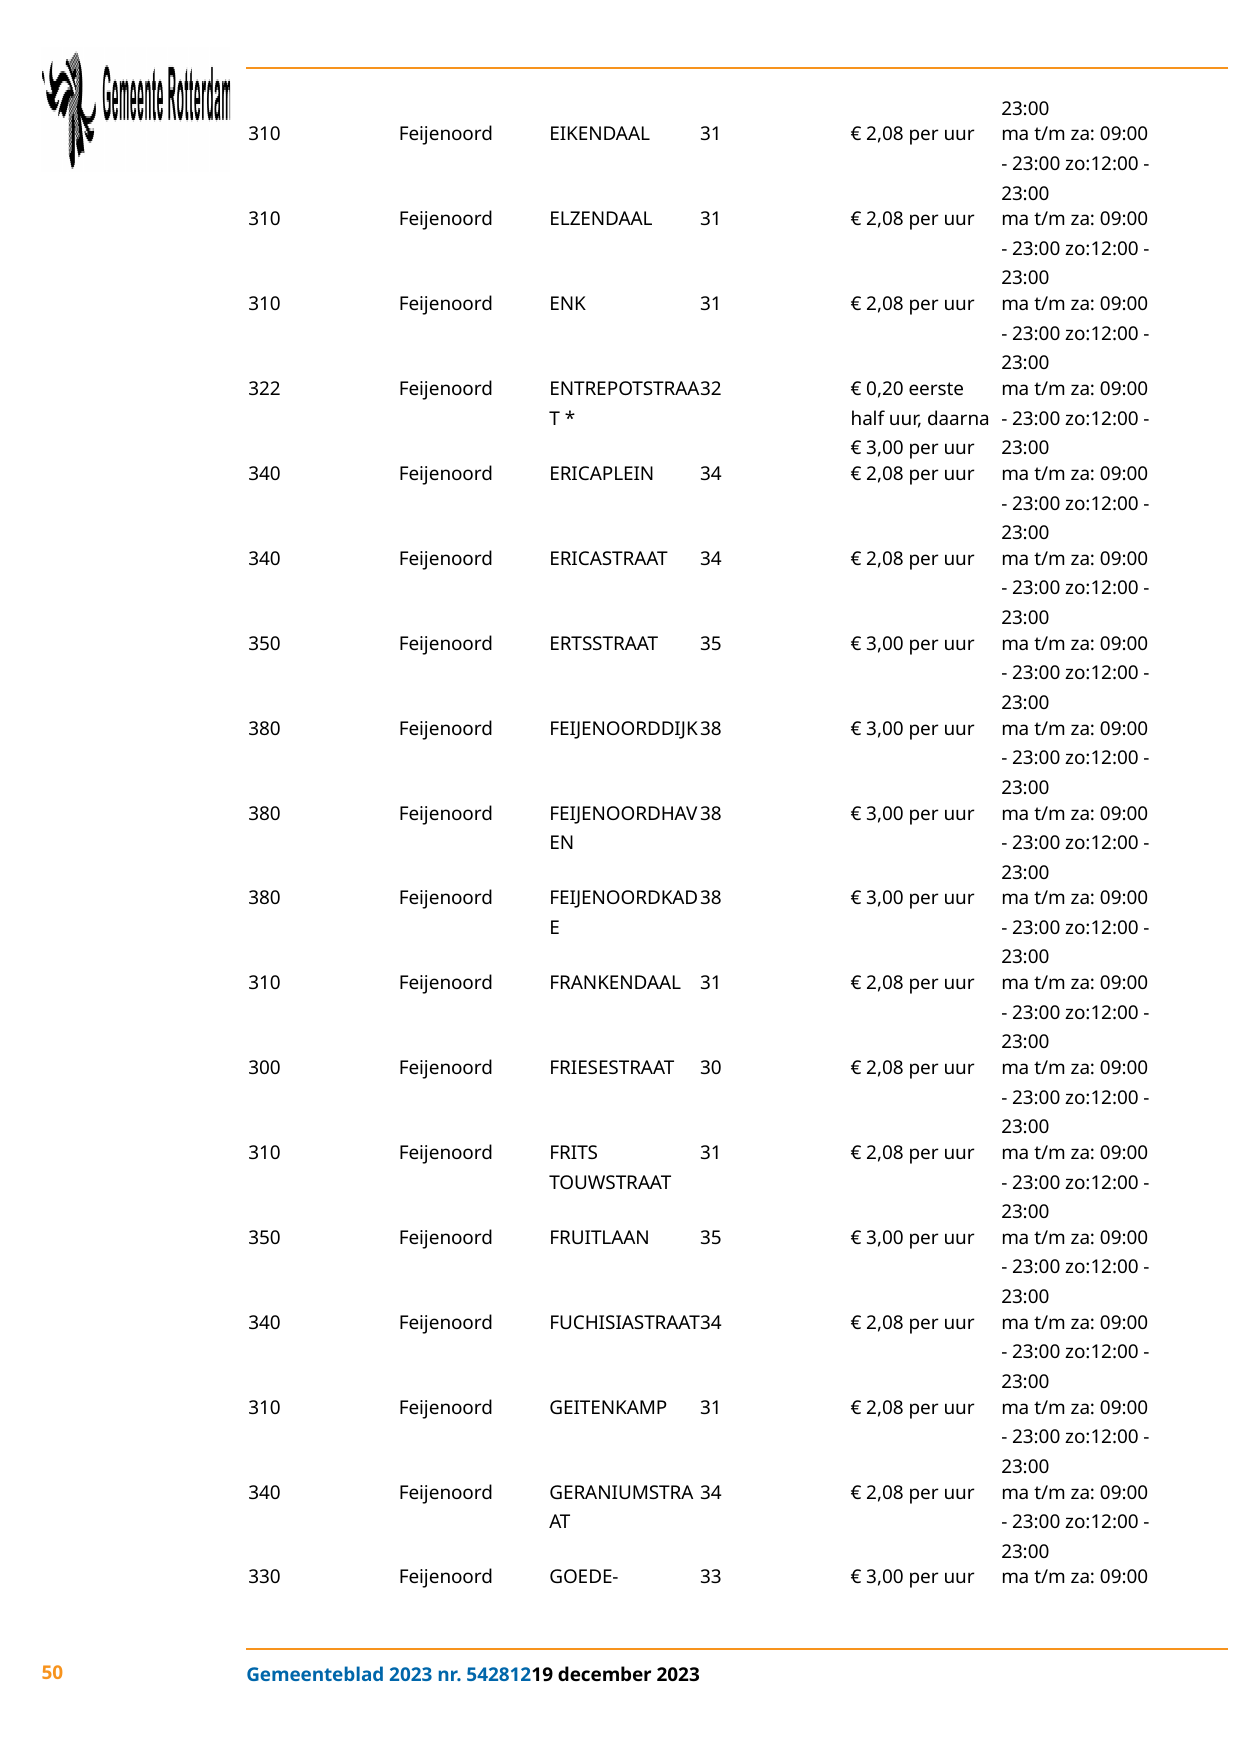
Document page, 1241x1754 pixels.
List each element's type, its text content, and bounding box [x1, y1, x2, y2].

table_cell [850, 95, 1001, 121]
table_cell [248, 95, 398, 121]
table_cell € 3,00 per uur [850, 800, 1001, 884]
table_cell 300 [248, 1054, 398, 1139]
table_cell Feijenoord [399, 1224, 549, 1309]
table_cell 31 [700, 1394, 850, 1479]
table_cell Feijenoord [399, 970, 549, 1054]
table_cell Feijenoord [399, 630, 549, 715]
table_cell FRIESESTRAAT [549, 1054, 700, 1139]
table_cell 34 [700, 1479, 850, 1564]
table_cell Feijenoord [399, 1309, 549, 1394]
table_cell ma t/m za: 09:00 - 23:00 zo:12:00 - 23:00 [1001, 1139, 1152, 1224]
table_cell € 2,08 per uur [850, 1479, 1001, 1564]
table_cell 340 [248, 1309, 398, 1394]
table_cell 32 [700, 375, 850, 460]
table_cell GOEDE- [549, 1564, 700, 1589]
table_cell 34 [700, 1309, 850, 1394]
table_cell ma t/m za: 09:00 - 23:00 zo:12:00 - 23:00 [1001, 1224, 1152, 1309]
table_cell 34 [700, 545, 850, 630]
table_cell [549, 95, 700, 121]
table_cell 31 [700, 970, 850, 1054]
table_cell ERICASTRAAT [549, 545, 700, 630]
table_cell € 2,08 per uur [850, 970, 1001, 1054]
table_cell 380 [248, 715, 398, 800]
table_cell Feijenoord [399, 375, 549, 460]
table_cell 35 [700, 630, 850, 715]
table_cell € 0,20 eerste half uur, daarna € 3,00 per uur [850, 375, 1001, 460]
table_cell FEIJENOORDDIJK [549, 715, 700, 800]
table_cell Feijenoord [399, 1394, 549, 1479]
table_cell Feijenoord [399, 1564, 549, 1589]
table_cell GEITENKAMP [549, 1394, 700, 1479]
table_cell GERANIUMSTRAAT [549, 1479, 700, 1564]
table_cell ma t/m za: 09:00 - 23:00 zo:12:00 - 23:00 [1001, 121, 1152, 205]
table_cell 310 [248, 1394, 398, 1479]
table_cell ma t/m za: 09:00 - 23:00 zo:12:00 - 23:00 [1001, 885, 1152, 969]
table_cell 310 [248, 205, 398, 290]
table_cell Feijenoord [399, 1479, 549, 1564]
table_cell 31 [700, 1139, 850, 1224]
table_cell ma t/m za: 09:00 [1001, 1564, 1152, 1589]
table_cell ma t/m za: 09:00 - 23:00 zo:12:00 - 23:00 [1001, 290, 1152, 375]
table_cell € 3,00 per uur [850, 885, 1001, 969]
table_cell ENK [549, 290, 700, 375]
table_cell ma t/m za: 09:00 - 23:00 zo:12:00 - 23:00 [1001, 1394, 1152, 1479]
table_cell Feijenoord [399, 885, 549, 969]
table_cell 310 [248, 970, 398, 1054]
table_cell € 2,08 per uur [850, 1394, 1001, 1479]
table_cell 33 [700, 1564, 850, 1589]
table_cell 310 [248, 1139, 398, 1224]
table_cell - 23:00 [1001, 95, 1152, 121]
table_cell FUCHISIASTRAAT [549, 1309, 700, 1394]
table_cell Feijenoord [399, 460, 549, 545]
table_cell 340 [248, 545, 398, 630]
table_cell FRUITLAAN [549, 1224, 700, 1309]
table_cell 35 [700, 1224, 850, 1309]
table_cell € 2,08 per uur [850, 205, 1001, 290]
table_cell Feijenoord [399, 715, 549, 800]
table_cell € 3,00 per uur [850, 630, 1001, 715]
table_cell € 2,08 per uur [850, 121, 1001, 205]
table_cell FEIJENOORDHAVEN [549, 800, 700, 884]
table_cell Feijenoord [399, 800, 549, 884]
table_cell ELZENDAAL [549, 205, 700, 290]
table_cell ERICAPLEIN [549, 460, 700, 545]
table_cell Feijenoord [399, 545, 549, 630]
table_cell € 3,00 per uur [850, 715, 1001, 800]
table_cell ma t/m za: 09:00 - 23:00 zo:12:00 - 23:00 [1001, 205, 1152, 290]
table_cell FRANKENDAAL [549, 970, 700, 1054]
table_cell 340 [248, 460, 398, 545]
table_cell [700, 95, 850, 121]
table_cell EIKENDAAL [549, 121, 700, 205]
table_cell 350 [248, 630, 398, 715]
table_cell 30 [700, 1054, 850, 1139]
table_cell ma t/m za: 09:00 - 23:00 zo:12:00 - 23:00 [1001, 1479, 1152, 1564]
table_cell Feijenoord [399, 290, 549, 375]
table_cell ma t/m za: 09:00 - 23:00 zo:12:00 - 23:00 [1001, 1309, 1152, 1394]
table_cell Feijenoord [399, 121, 549, 205]
table_cell ma t/m za: 09:00 - 23:00 zo:12:00 - 23:00 [1001, 460, 1152, 545]
table_cell 31 [700, 121, 850, 205]
table_cell 380 [248, 800, 398, 884]
table_cell ma t/m za: 09:00 - 23:00 zo:12:00 - 23:00 [1001, 715, 1152, 800]
table_cell 310 [248, 290, 398, 375]
table_cell FRITS TOUWSTRAAT [549, 1139, 700, 1224]
table_cell ERTSSTRAAT [549, 630, 700, 715]
table_cell ma t/m za: 09:00 - 23:00 zo:12:00 - 23:00 [1001, 800, 1152, 884]
table_cell ma t/m za: 09:00 - 23:00 zo:12:00 - 23:00 [1001, 375, 1152, 460]
table_cell FEIJENOORDKADE [549, 885, 700, 969]
table_cell Feijenoord [399, 1139, 549, 1224]
table_cell € 2,08 per uur [850, 290, 1001, 375]
table_cell Feijenoord [399, 205, 549, 290]
table_cell [399, 95, 549, 121]
table_cell ma t/m za: 09:00 - 23:00 zo:12:00 - 23:00 [1001, 970, 1152, 1054]
table_cell 340 [248, 1479, 398, 1564]
table_cell € 3,00 per uur [850, 1564, 1001, 1589]
table_cell € 2,08 per uur [850, 1054, 1001, 1139]
table_cell € 2,08 per uur [850, 1309, 1001, 1394]
table_cell 350 [248, 1224, 398, 1309]
table_cell 322 [248, 375, 398, 460]
table_cell € 2,08 per uur [850, 460, 1001, 545]
table_cell € 2,08 per uur [850, 1139, 1001, 1224]
table_cell ENTREPOTSTRAAT * [549, 375, 700, 460]
table_cell Feijenoord [399, 1054, 549, 1139]
table_cell 38 [700, 715, 850, 800]
table_cell 31 [700, 290, 850, 375]
table_cell 34 [700, 460, 850, 545]
table_cell 31 [700, 205, 850, 290]
picture [41, 47, 231, 172]
table_cell ma t/m za: 09:00 - 23:00 zo:12:00 - 23:00 [1001, 545, 1152, 630]
table_cell € 2,08 per uur [850, 545, 1001, 630]
table_cell € 3,00 per uur [850, 1224, 1001, 1309]
table_cell 38 [700, 885, 850, 969]
table_cell 38 [700, 800, 850, 884]
table_cell 380 [248, 885, 398, 969]
table_cell ma t/m za: 09:00 - 23:00 zo:12:00 - 23:00 [1001, 630, 1152, 715]
table_cell 330 [248, 1564, 398, 1589]
table_cell 310 [248, 121, 398, 205]
table_cell ma t/m za: 09:00 - 23:00 zo:12:00 - 23:00 [1001, 1054, 1152, 1139]
